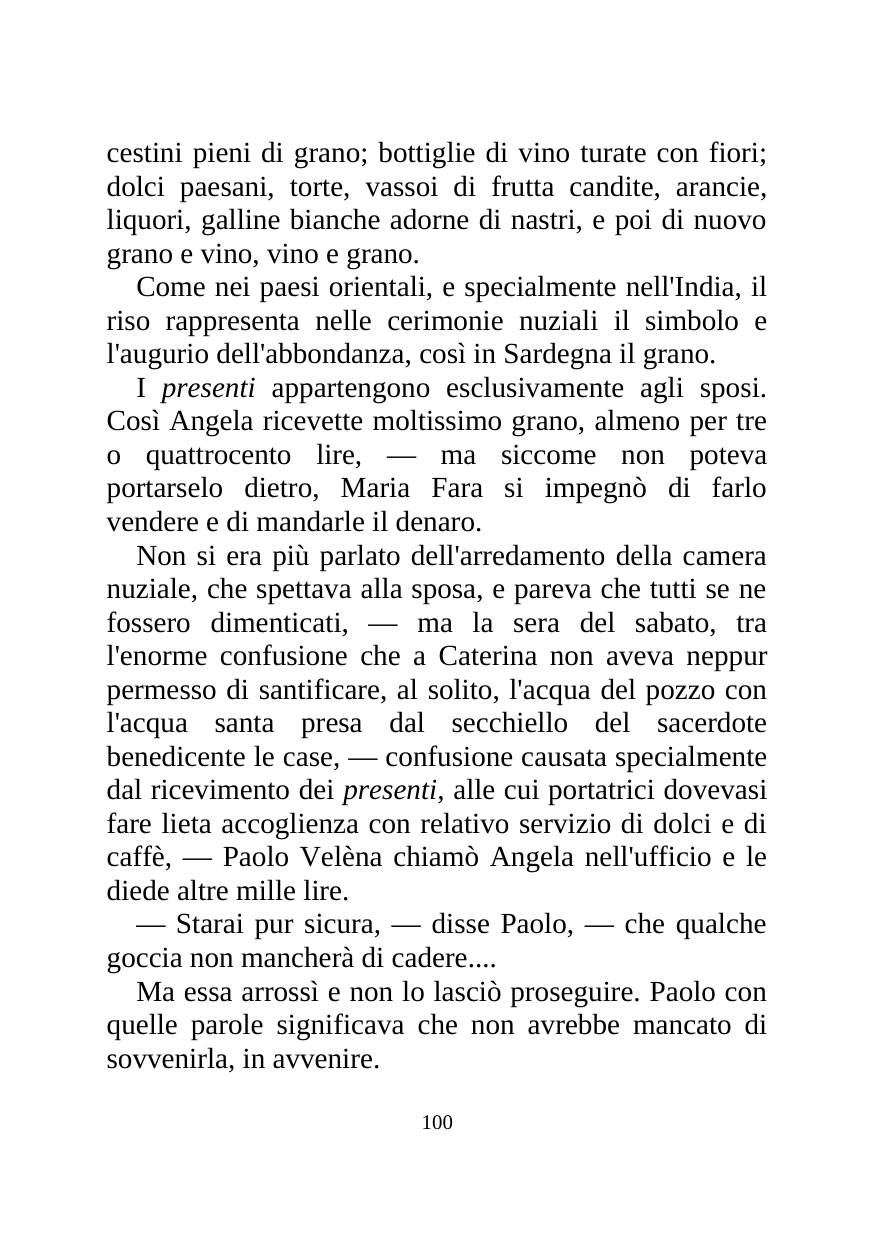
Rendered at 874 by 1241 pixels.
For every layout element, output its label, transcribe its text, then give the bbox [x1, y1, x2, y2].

text — Starai pur sicura, — disse Paolo, — che qualche goccia non mancherà di cadere.... [106, 907, 768, 974]
text cestini pieni di grano; bottiglie di vino turate con fiori; dolci paesani, torte, vassoi di frutta candite, arancie, liquori, galline bianche adorne di nastri, e poi di nuovo grano e vino, vino e grano. [106, 135, 768, 269]
text I presenti appartengono esclusivamente agli sposi. Così Angela ricevette moltissimo grano, almeno per tre o quattrocento lire, — ma siccome non poteva portarselo dietro, Maria Fara si impegnò di farlo vendere e di mandarle il denaro. [106, 370, 768, 538]
text Ma essa arrossì e non lo lasciò proseguire. Paolo con quelle parole significava che non avrebbe mancato di sovvenirla, in avvenire. [106, 974, 768, 1074]
text Come nei paesi orientali, e specialmente nell'India, il riso rappresenta nelle cerimonie nuziali il simbolo e l'augurio dell'abbondanza, così in Sardegna il grano. [106, 269, 768, 370]
text Non si era più parlato dell'arredamento della camera nuziale, che spettava alla sposa, e pareva che tutti se ne fossero dimenticati, — ma la sera del sabato, tra l'enorme confusione che a Caterina non aveva neppur permesso di santificare, al solito, l'acqua del pozzo con l'acqua santa presa dal secchiello del sacerdote benedicente le case, — confusione causata specialmente dal ricevimento dei presenti, alle cui portatrici dovevasi fare lieta accoglienza con relativo servizio di dolci e di caffè, — Paolo Velèna chiamò Angela nell'ufficio e le diede altre mille lire. [106, 538, 768, 907]
